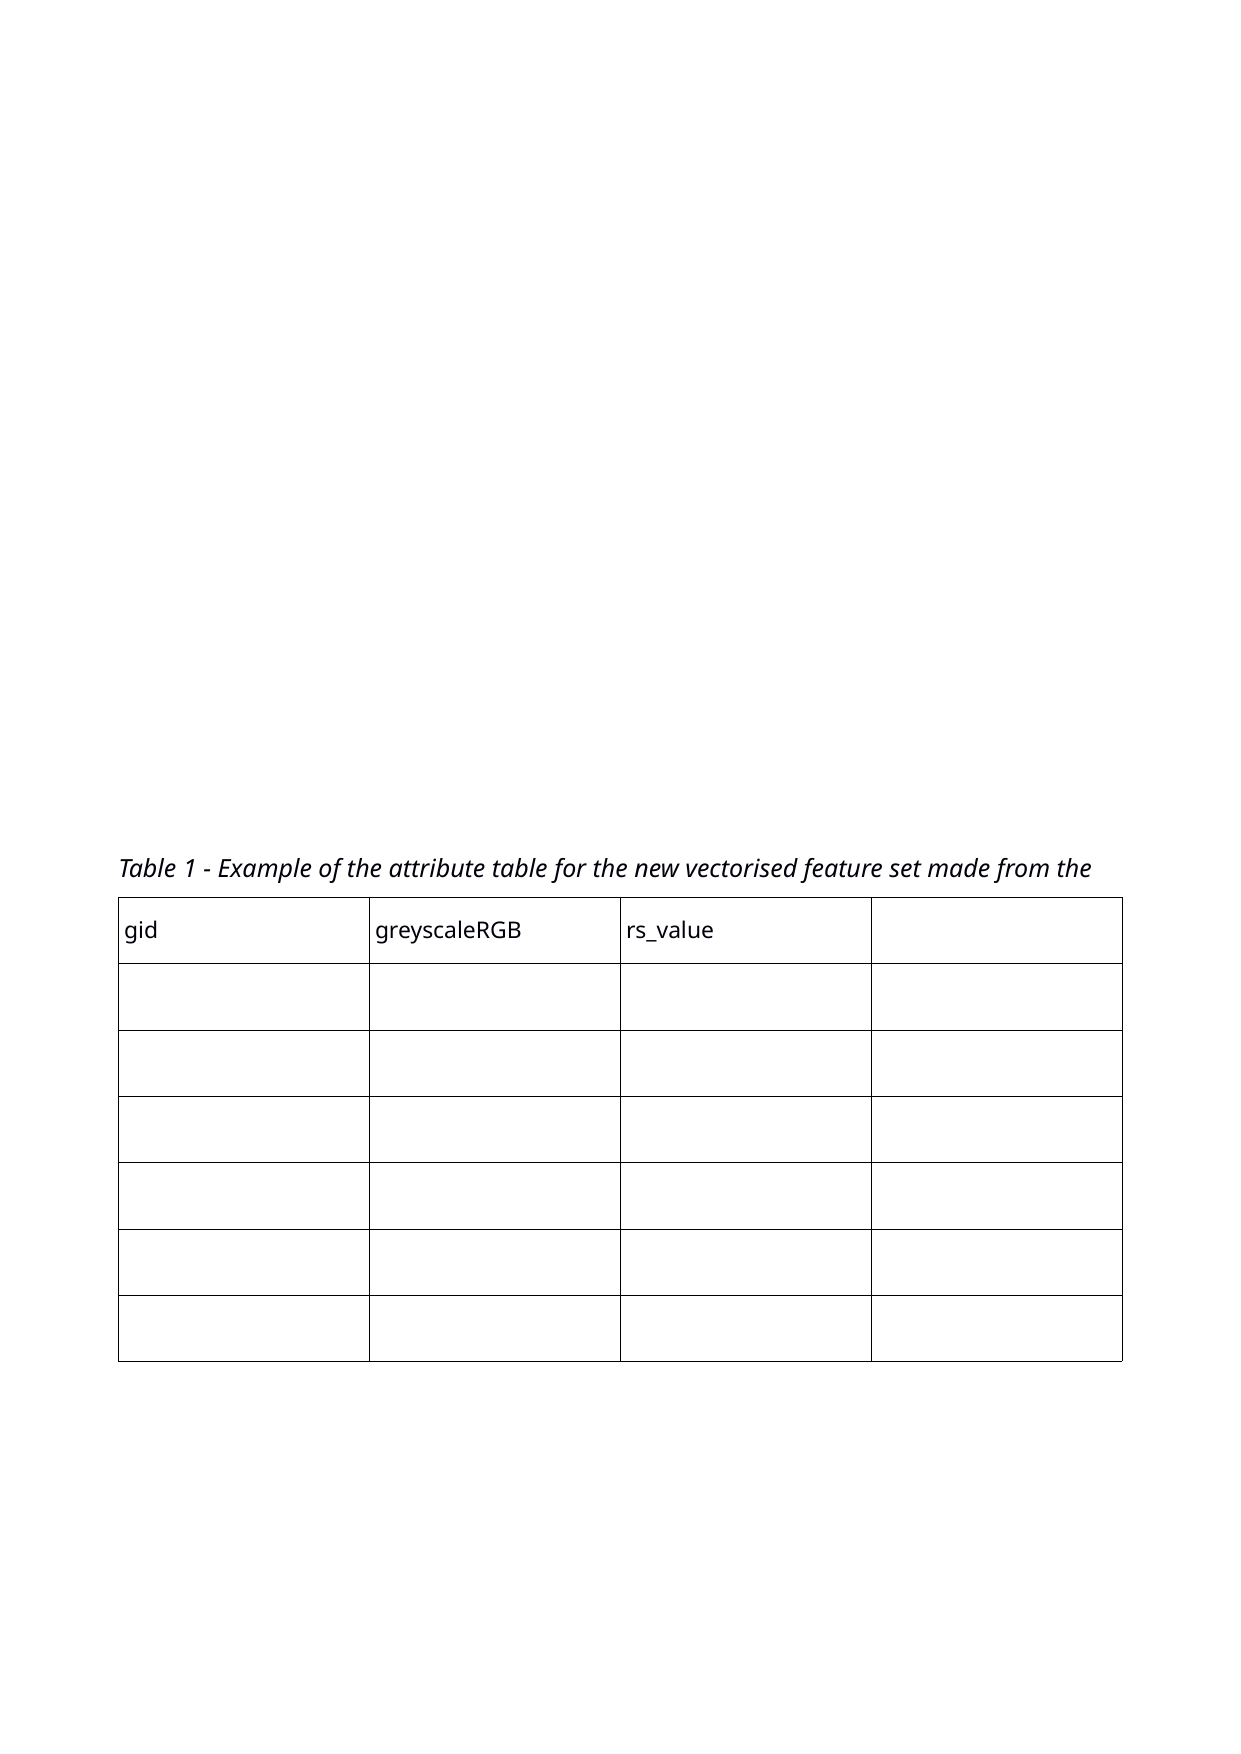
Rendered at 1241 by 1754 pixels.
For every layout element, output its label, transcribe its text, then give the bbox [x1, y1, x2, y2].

table_cell [621, 1031, 871, 1096]
table_cell [621, 1163, 871, 1228]
text Table 1 - Example of the attribute table for the new vectorised feature set made from the [118, 850, 1122, 884]
table_cell [621, 1097, 871, 1162]
table_cell [119, 1163, 369, 1228]
table_cell [119, 1230, 369, 1295]
table_cell [621, 964, 871, 1029]
table_header greyscaleRGB [370, 898, 620, 963]
table_header rs_value [621, 898, 871, 963]
table_cell [370, 1230, 620, 1295]
table_cell [119, 964, 369, 1029]
table_cell [119, 1097, 369, 1162]
table_cell [370, 1296, 620, 1361]
table_cell [872, 1097, 1122, 1162]
table_cell [621, 1230, 871, 1295]
table_cell [621, 1296, 871, 1361]
table_cell [872, 1230, 1122, 1295]
table_cell [872, 1163, 1122, 1228]
table_cell [872, 1031, 1122, 1096]
table_cell [872, 1296, 1122, 1361]
table_cell [119, 1296, 369, 1361]
table_cell [119, 1031, 369, 1096]
table_header gid [119, 898, 369, 963]
table_cell [370, 1031, 620, 1096]
table_header [872, 898, 1122, 963]
table_cell [872, 964, 1122, 1029]
table_cell [370, 964, 620, 1029]
table_cell [370, 1163, 620, 1228]
table_cell [370, 1097, 620, 1162]
